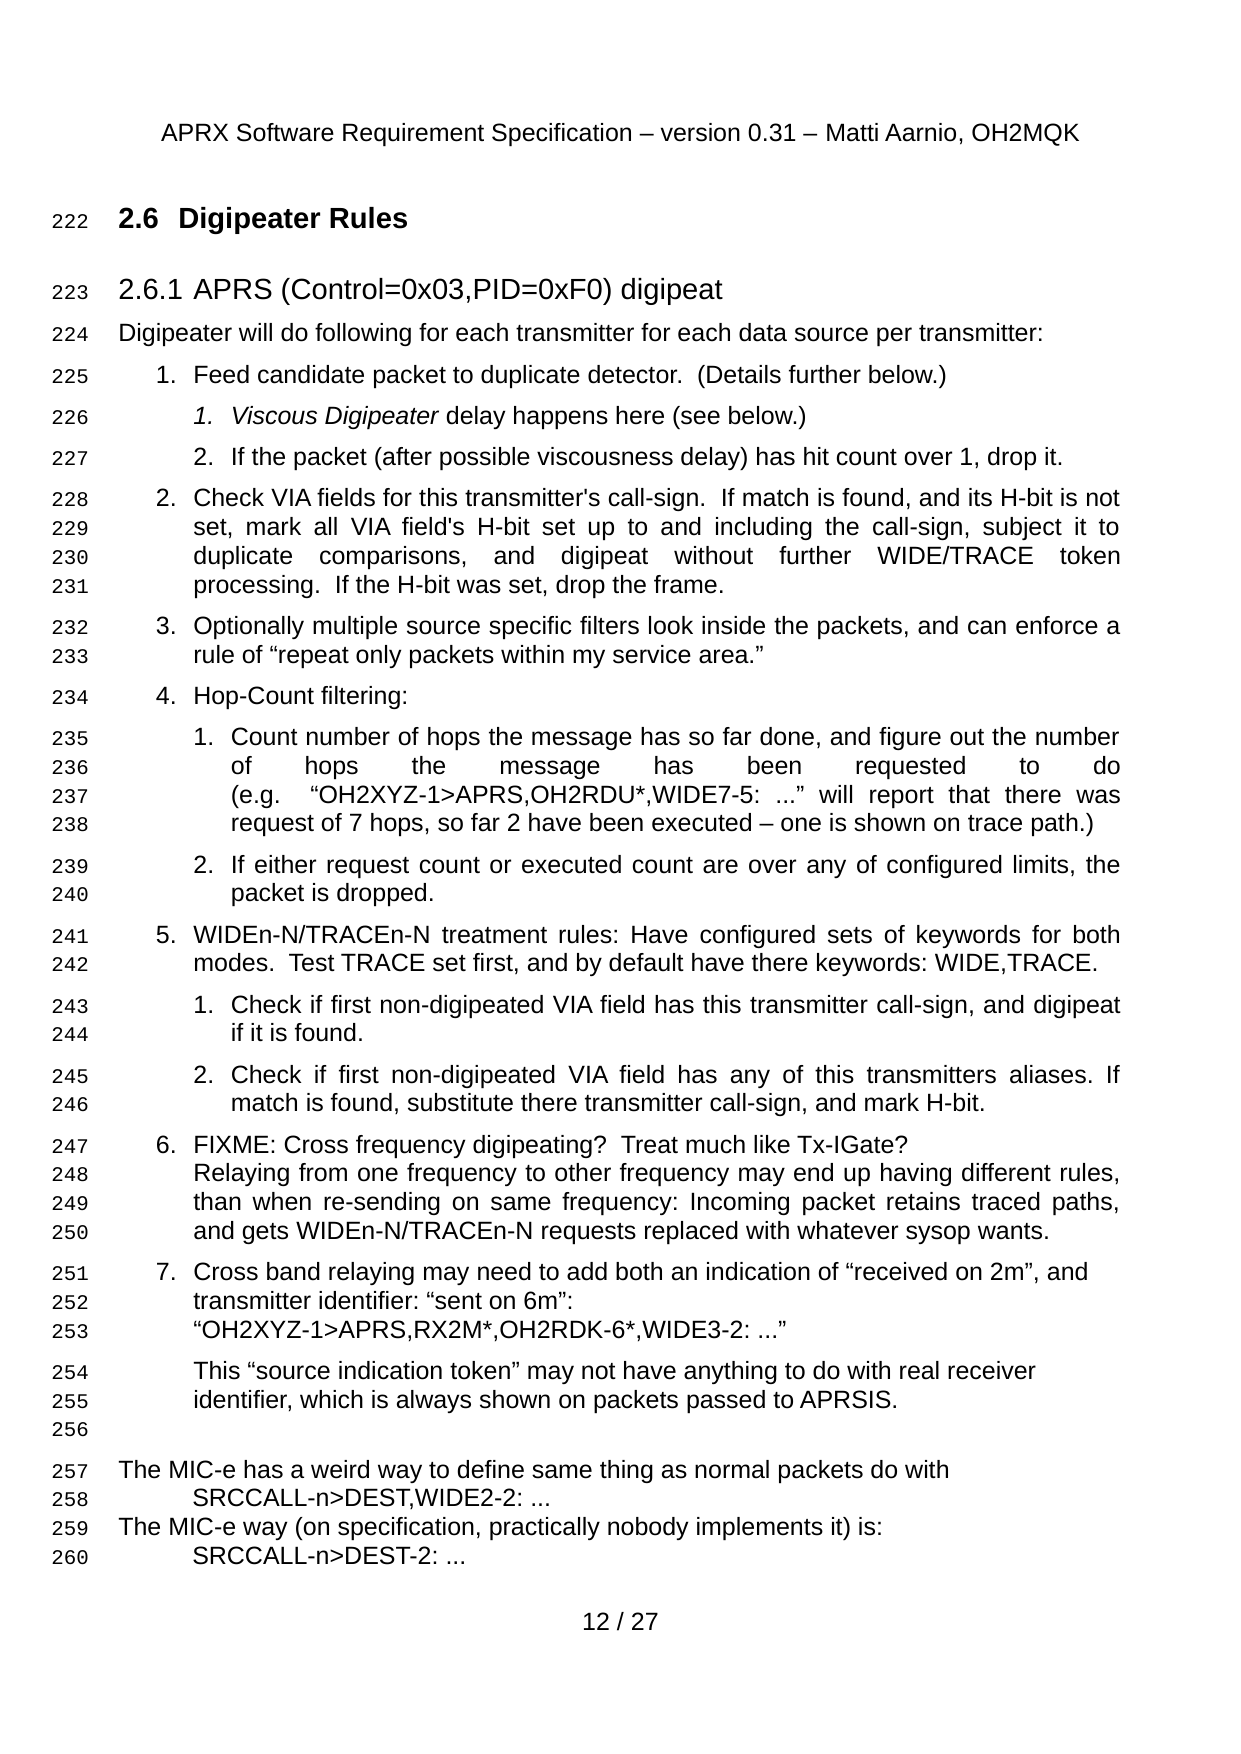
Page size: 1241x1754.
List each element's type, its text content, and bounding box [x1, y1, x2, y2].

list If either request count or executed count are over any of configured limits, the packet is dropped. [193, 850, 1122, 907]
subtitle Digipeater Rules [118, 201, 1122, 235]
list If the packet (after possible viscousness delay) has hit count over 1, drop it. [193, 442, 1122, 471]
list Hop-Count filtering: [156, 681, 1122, 710]
subtitle APRS (Control=0x03,PID=0xF0) digipeat [118, 272, 1122, 306]
list Check if first non-digipeated VIA field has this transmitter call-sign, and digipeat if it is found. [193, 990, 1122, 1047]
list WIDEn-N/TRACEn-N treatment rules: Have configured sets of keywords for both modes. Test TRACE set first, and by default have there keywords: WIDE,TRACE. [156, 920, 1122, 977]
list Feed candidate packet to duplicate detector. (Details further below.) [156, 360, 1122, 388]
list Cross band relaying may need to add both an indication of “received on 2m”, and transmitter identifier: “sent on 6m”: “OH2XYZ-1>APRS,RX2M*,OH2RDK-6*,WIDE3-2: ...” [156, 1257, 1122, 1343]
list This “source indication token” may not have anything to do with real receiver identifier, which is always shown on packets passed to APRSIS. [156, 1356, 1122, 1413]
list Check if first non-digipeated VIA field has any of this transmitters aliases. If match is found, substitute there transmitter call-sign, and mark H-bit. [193, 1060, 1122, 1117]
list FIXME: Cross frequency digipeating? Treat much like Tx-IGate? Relaying from one frequency to other frequency may end up having different rules, than when re-sending on same frequency: Incoming packet retains traced paths, and gets WIDEn-N/TRACEn-N requests replaced with whatever sysop wants. [156, 1130, 1122, 1245]
list Check VIA fields for this transmitter's call-sign. If match is found, and its H-bit is not set, mark all VIA field's H-bit set up to and including the call-sign, subject it to duplicate comparisons, and digipeat without further WIDE/TRACE token processing. If the H-bit was set, drop the frame. [156, 483, 1122, 598]
text Digipeater will do following for each transmitter for each data source per transmitter: [118, 318, 1122, 347]
list Optionally multiple source specific filters look inside the packets, and can enforce a rule of “repeat only packets within my service area.” [156, 611, 1122, 668]
list Count number of hops the message has so far done, and figure out the number of hops the message has been requested to do (e.g. “OH2XYZ-1>APRS,OH2RDU*,WIDE7-5: ...” will report that there was request of 7 hops, so far 2 have been executed – one is shown on trace path.) [193, 722, 1122, 837]
text The MIC-e has a weird way to define same thing as normal packets do with SRCCALL-n>DEST,WIDE2-2: ... The MIC-e way (on specification, practically nobody implements it) is: SRCCALL-n>DEST-2: ... [118, 1455, 1122, 1570]
list Viscous Digipeater delay happens here (see below.) [193, 401, 1122, 430]
